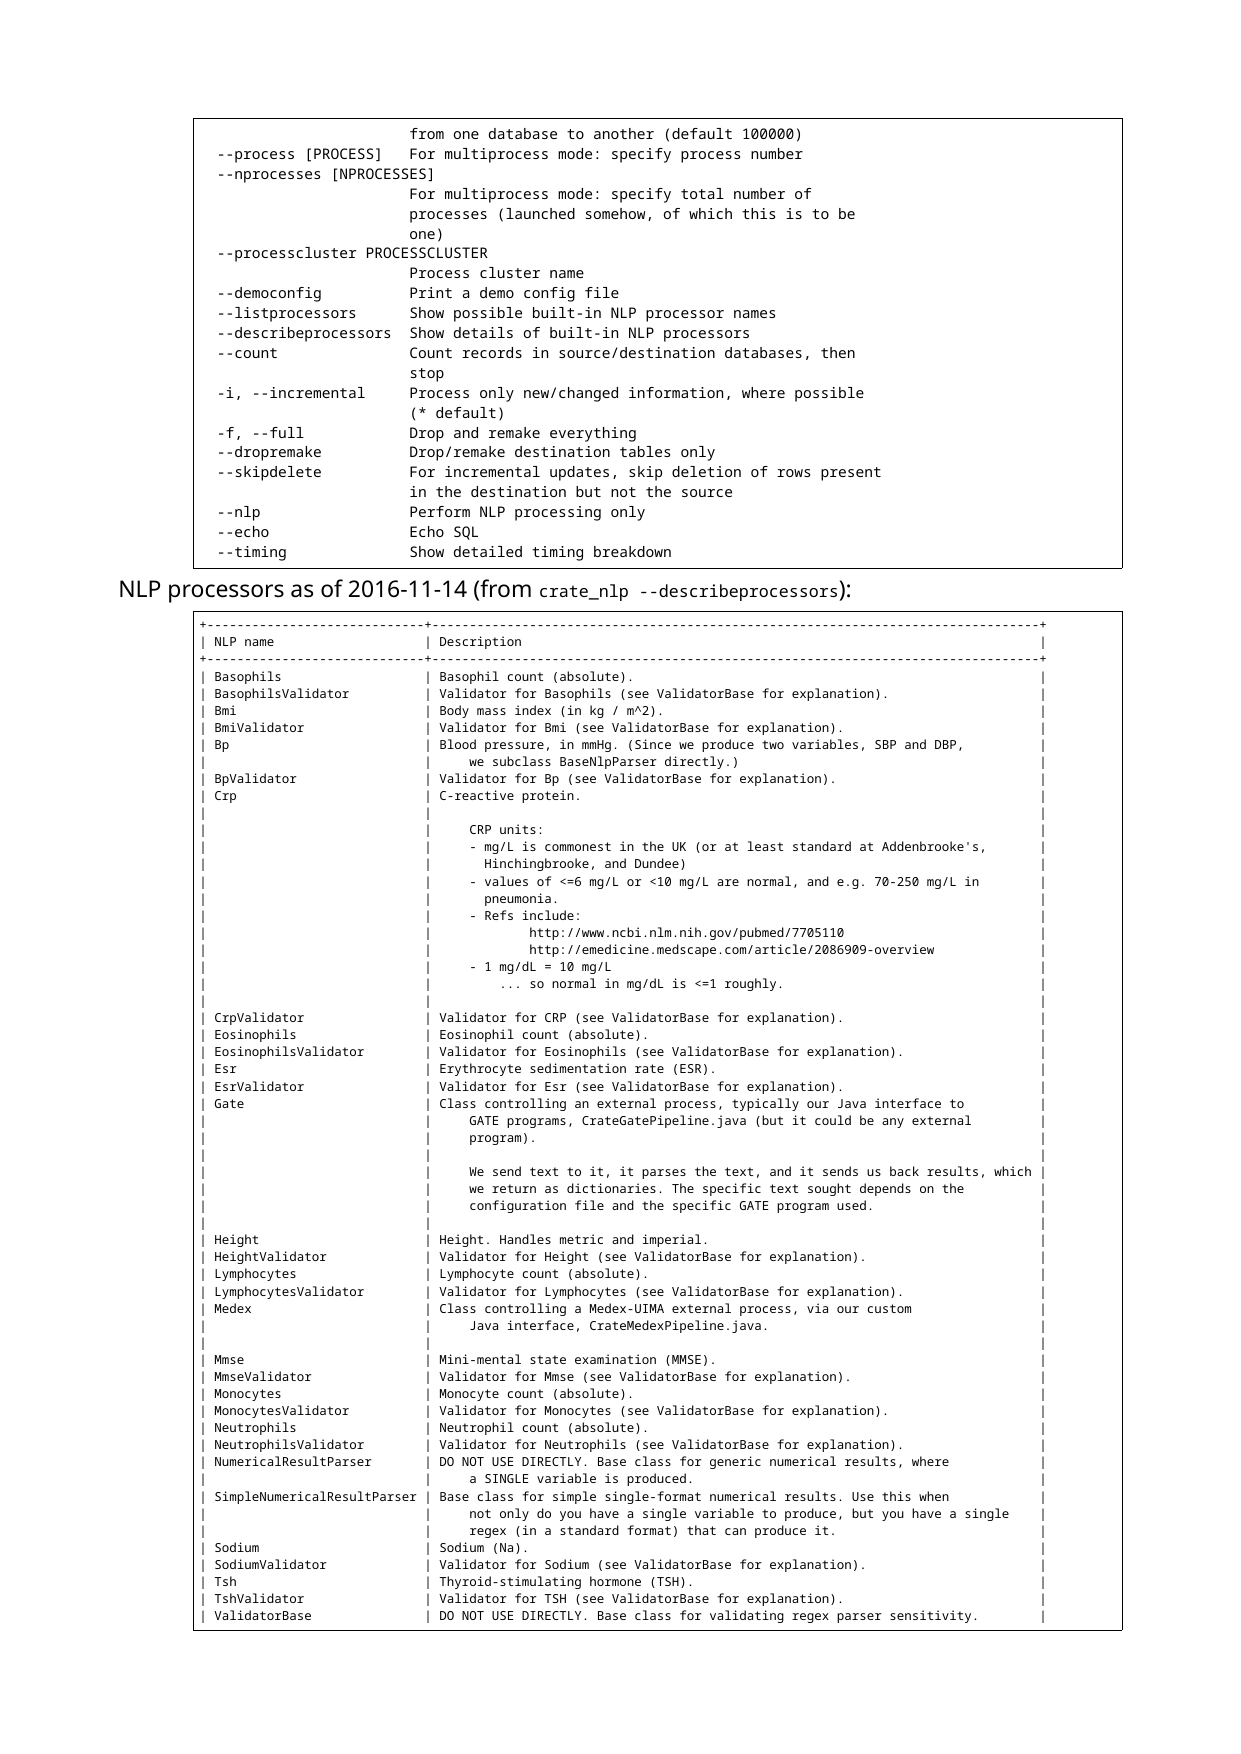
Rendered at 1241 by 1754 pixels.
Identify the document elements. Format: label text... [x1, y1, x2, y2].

table_header +-----------------------------+---------------------------------------------------------------------------------+ | NLP name | Description | +-----------------------------+---------------------------------------------------------------------------------+ | Basophils | Basophil count (absolute). | | BasophilsValidator | Validator for Basophils (see ValidatorBase for explanation). | | Bmi | Body mass index (in kg / m^2). | | BmiValidator | Validator for Bmi (see ValidatorBase for explanation). | | Bp | Blood pressure, in mmHg. (Since we produce two variables, SBP and DBP, | | | we subclass BaseNlpParser directly.) | | BpValidator | Validator for Bp (see ValidatorBase for explanation). | | Crp | C-reactive protein. | | | | | | CRP units: | | | - mg/L is commonest in the UK (or at least standard at Addenbrooke's, | | | Hinchingbrooke, and Dundee) | | | - values of <=6 mg/L or <10 mg/L are normal, and e.g. 70-250 mg/L in | | | pneumonia. | | | - Refs include: | | | http://www.ncbi.nlm.nih.gov/pubmed/7705110 | | | http://emedicine.medscape.com/article/2086909-overview | | | - 1 mg/dL = 10 mg/L | | | ... so normal in mg/dL is <=1 roughly. | | | | | CrpValidator | Validator for CRP (see ValidatorBase for explanation). | | Eosinophils | Eosinophil count (absolute). | | EosinophilsValidator | Validator for Eosinophils (see ValidatorBase for explanation). | | Esr | Erythrocyte sedimentation rate (ESR). | | EsrValidator | Validator for Esr (see ValidatorBase for explanation). | | Gate | Class controlling an external process, typically our Java interface to | | | GATE programs, CrateGatePipeline.java (but it could be any external | | | program). | | | | | | We send text to it, it parses the text, and it sends us back results, which | | | we return as dictionaries. The specific text sought depends on the | | | configuration file and the specific GATE program used. | | | | | Height | Height. Handles metric and imperial. | | HeightValidator | Validator for Height (see ValidatorBase for explanation). | | Lymphocytes | Lymphocyte count (absolute). | | LymphocytesValidator | Validator for Lymphocytes (see ValidatorBase for explanation). | | Medex | Class controlling a Medex-UIMA external process, via our custom | | | Java interface, CrateMedexPipeline.java. | | | | | Mmse | Mini-mental state examination (MMSE). | | MmseValidator | Validator for Mmse (see ValidatorBase for explanation). | | Monocytes | Monocyte count (absolute). | | MonocytesValidator | Validator for Monocytes (see ValidatorBase for explanation). | | Neutrophils | Neutrophil count (absolute). | | NeutrophilsValidator | Validator for Neutrophils (see ValidatorBase for explanation). | | NumericalResultParser | DO NOT USE DIRECTLY. Base class for generic numerical results, where | | | a SINGLE variable is produced. | | SimpleNumericalResultParser | Base class for simple single-format numerical results. Use this when | | | not only do you have a single variable to produce, but you have a single | | | regex (in a standard format) that can produce it. | | Sodium | Sodium (Na). | | SodiumValidator | Validator for Sodium (see ValidatorBase for explanation). | | Tsh | Thyroid-stimulating hormone (TSH). | | TshValidator | Validator for TSH (see ValidatorBase for explanation). | | ValidatorBase | DO NOT USE DIRECTLY. Base class for validating regex parser sensitivity. | [194, 612, 1122, 1630]
table_header from one database to another (default 100000) --process [PROCESS] For multiprocess mode: specify process number --nprocesses [NPROCESSES] For multiprocess mode: specify total number of processes (launched somehow, of which this is to be one) --processcluster PROCESSCLUSTER Process cluster name --democonfig Print a demo config file --listprocessors Show possible built-in NLP processor names --describeprocessors Show details of built-in NLP processors --count Count records in source/destination databases, then stop -i, --incremental Process only new/changed information, where possible (* default) -f, --full Drop and remake everything --dropremake Drop/remake destination tables only --skipdelete For incremental updates, skip deletion of rows present in the destination but not the source --nlp Perform NLP processing only --echo Echo SQL --timing Show detailed timing breakdown [194, 119, 1122, 567]
text NLP processors as of 2016-11-14 (from crate_nlp --describeprocessors): [118, 573, 1122, 605]
